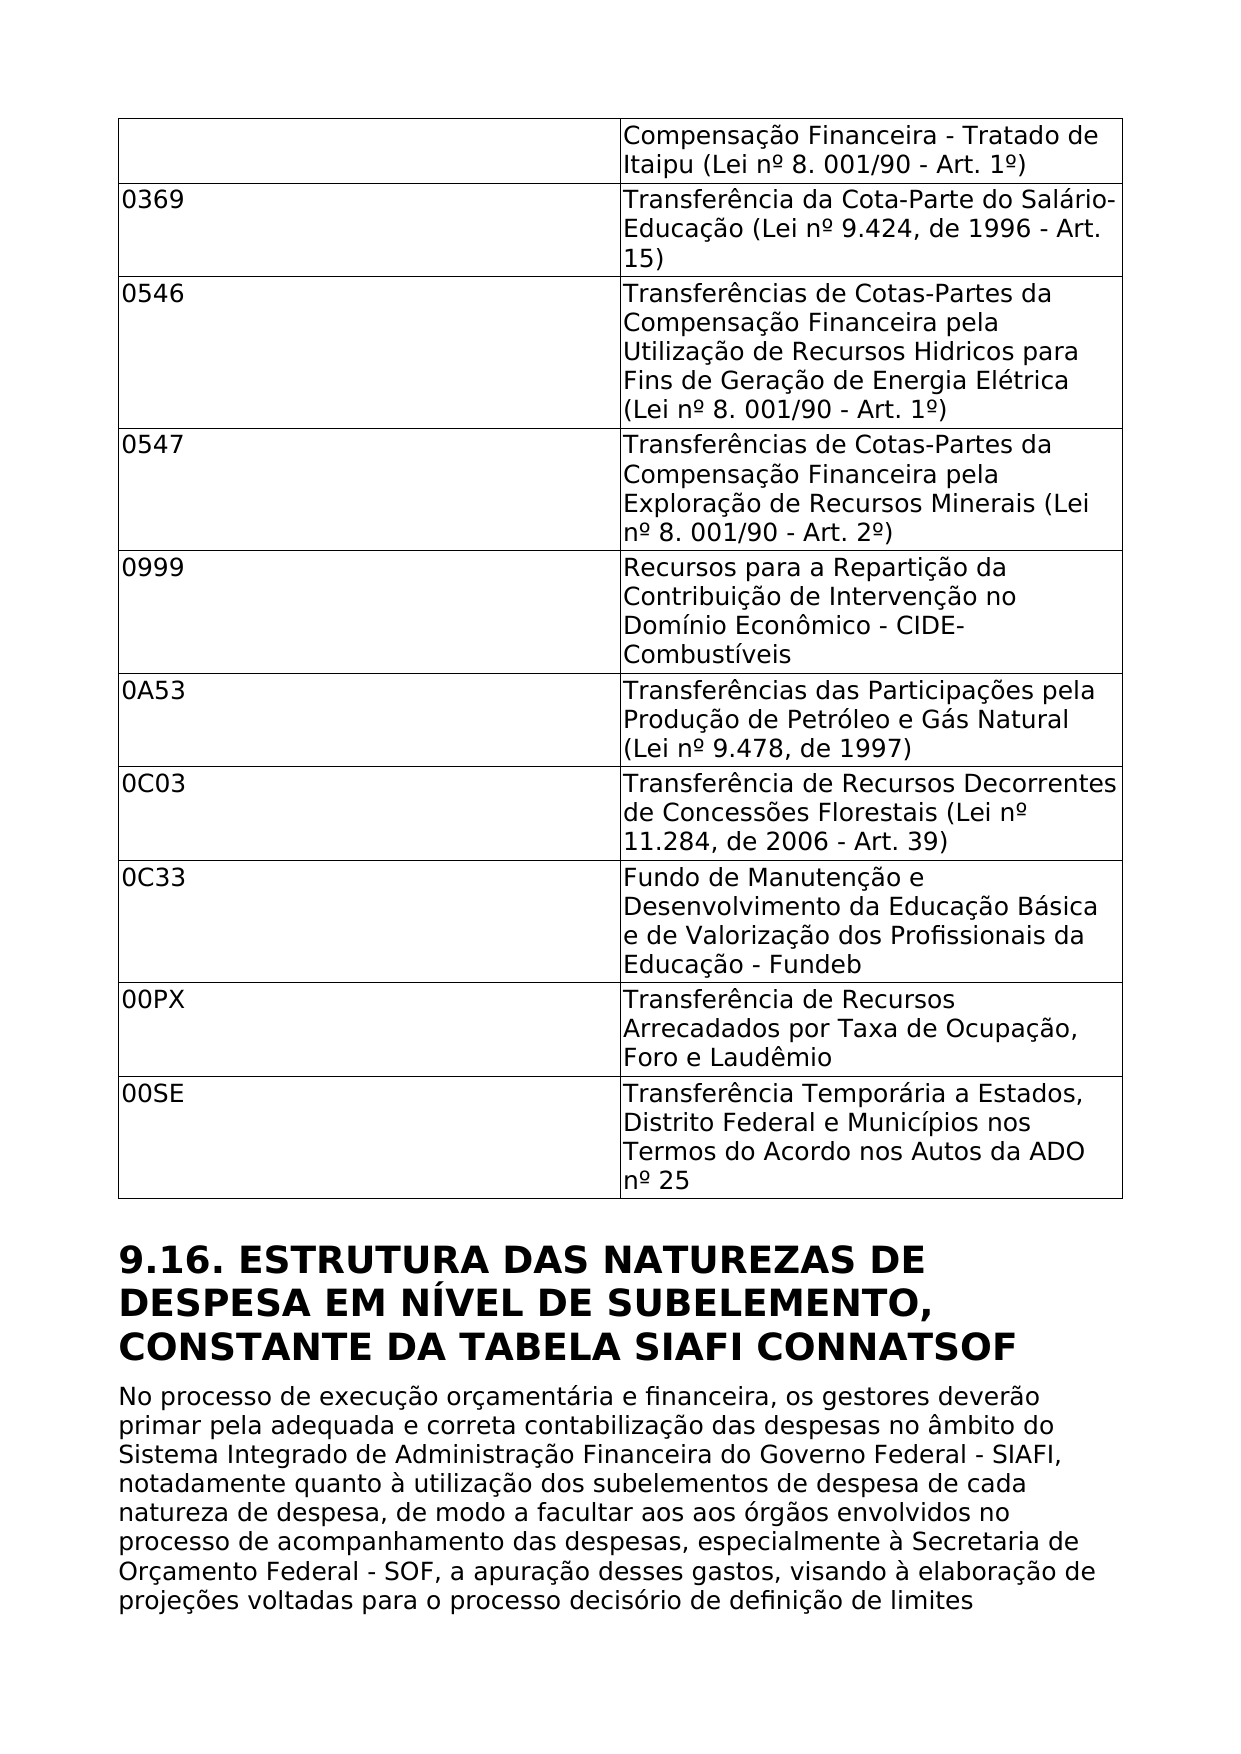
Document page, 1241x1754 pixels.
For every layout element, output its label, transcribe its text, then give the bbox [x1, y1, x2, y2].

table_cell 0C03 [119, 767, 620, 860]
table_cell 0546 [119, 277, 620, 428]
table_cell 0999 [119, 551, 620, 673]
table_cell 00PX [119, 983, 620, 1076]
table_cell Recursos para a Repartição da Contribuição de Intervenção no Domínio Econômico - CIDE-Combustíveis [621, 551, 1122, 673]
subtitle 9.16. ESTRUTURA DAS NATUREZAS DE DESPESA EM NÍVEL DE SUBELEMENTO, CONSTANTE DA TABELA SIAFI CONNATSOF [118, 1238, 1122, 1369]
table_cell Transferências de Cotas-Partes da Compensação Financeira pela Utilização de Recursos Hidricos para Fins de Geração de Energia Elétrica (Lei nº 8. 001/90 - Art. 1º) [621, 277, 1122, 428]
table_cell [119, 119, 620, 182]
table_cell Transferências das Participações pela Produção de Petróleo e Gás Natural (Lei nº 9.478, de 1997) [621, 674, 1122, 766]
table_cell 0547 [119, 429, 620, 550]
table_cell Transferência Temporária a Estados, Distrito Federal e Municípios nos Termos do Acordo nos Autos da ADO nº 25 [621, 1077, 1122, 1198]
table_cell Compensação Financeira - Tratado de Itaipu (Lei nº 8. 001/90 - Art. 1º) [621, 119, 1122, 182]
table_cell Transferências de Cotas-Partes da Compensação Financeira pela Exploração de Recursos Minerais (Lei nº 8. 001/90 - Art. 2º) [621, 429, 1122, 550]
table_cell Transferência da Cota-Parte do Salário-Educação (Lei nº 9.424, de 1996 - Art. 15) [621, 184, 1122, 276]
table_cell 0369 [119, 184, 620, 276]
table_cell 0C33 [119, 861, 620, 982]
table_cell Transferência de Recursos Arrecadados por Taxa de Ocupação, Foro e Laudêmio [621, 983, 1122, 1076]
table_cell Fundo de Manutenção e Desenvolvimento da Educação Básica e de Valorização dos Profissionais da Educação - Fundeb [621, 861, 1122, 982]
table_cell Transferência de Recursos Decorrentes de Concessões Florestais (Lei nº 11.284, de 2006 - Art. 39) [621, 767, 1122, 860]
table_cell 0A53 [119, 674, 620, 766]
text No processo de execução orçamentária e financeira, os gestores deverão primar pela adequada e correta contabilização das despesas no âmbito do Sistema Integrado de Administração Financeira do Governo Federal - SIAFI, notadamente quanto à utilização dos subelementos de despesa de cada natureza de despesa, de modo a facultar aos aos órgãos envolvidos no processo de acompanhamento das despesas, especialmente à Secretaria de Orçamento Federal - SOF, a apuração desses gastos, visando à elaboração de projeções voltadas para o processo decisório de definição de limites [118, 1382, 1122, 1615]
table_cell 00SE [119, 1077, 620, 1198]
